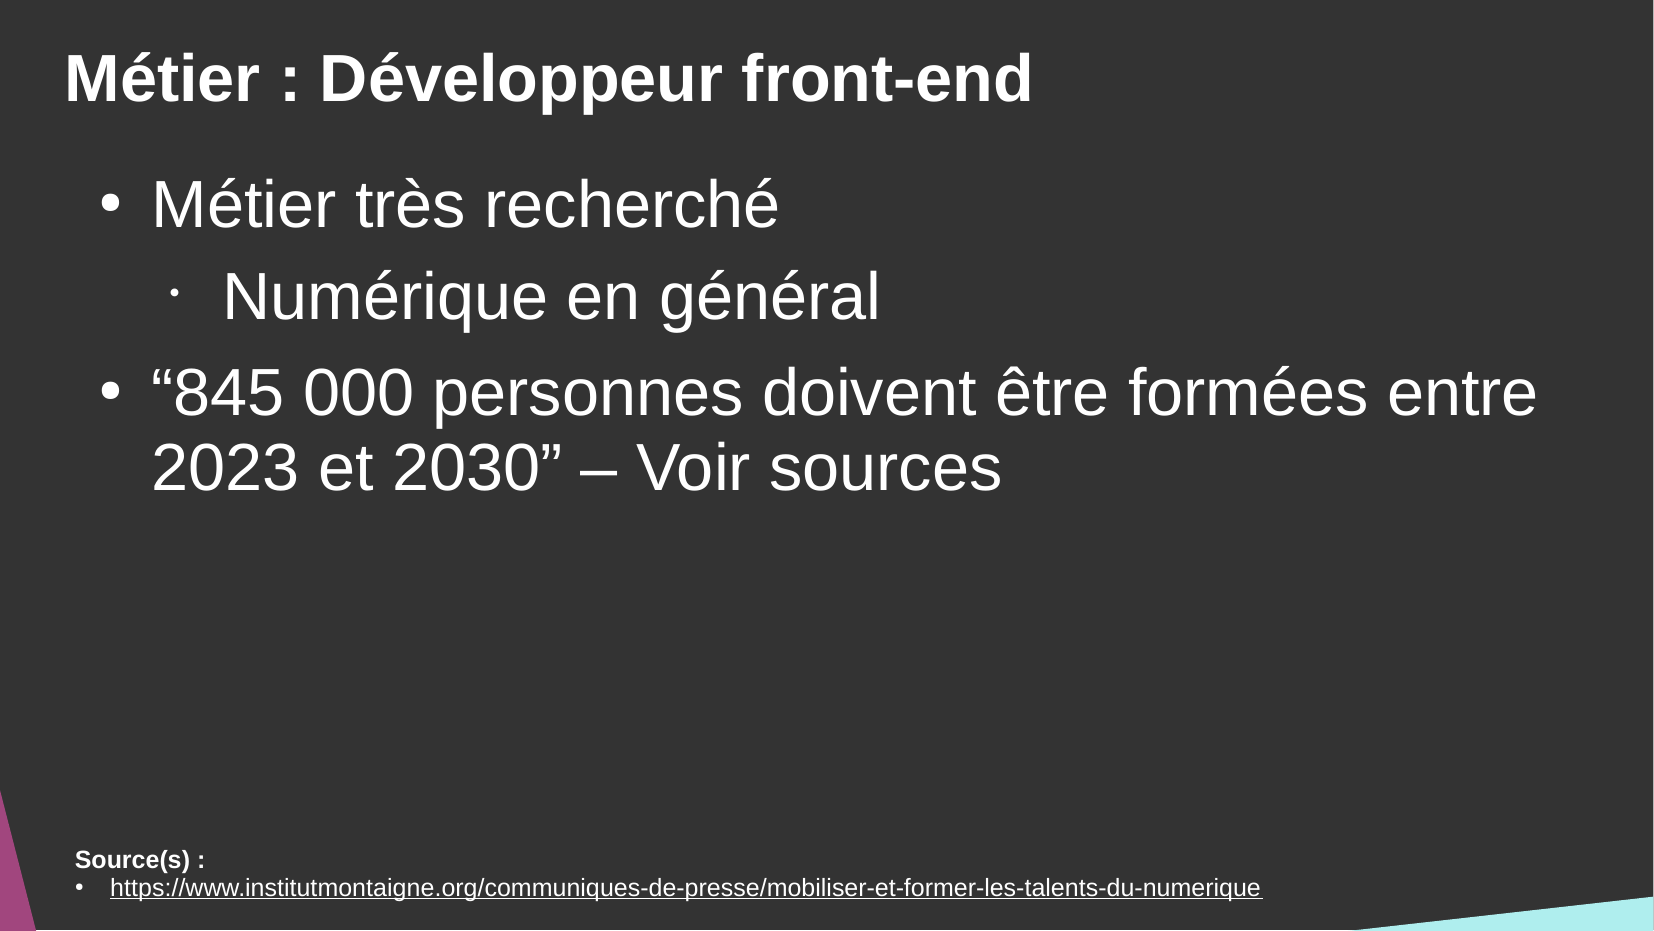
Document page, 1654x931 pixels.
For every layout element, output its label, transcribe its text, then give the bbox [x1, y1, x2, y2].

text_box [1347, 896, 1654, 931]
title Métier : Développeur front-end [64, 40, 1553, 118]
text_box Source(s) : https://www.institutmontaigne.org/communiques-de-presse/mobiliser-et-former-les-talents-du-numerique [60, 838, 1546, 910]
list Métier très recherché Numérique en général “845 000 personnes doivent être formées entre 2023 et 2030” – Voir sources [80, 166, 1635, 626]
text_box [0, 790, 37, 931]
